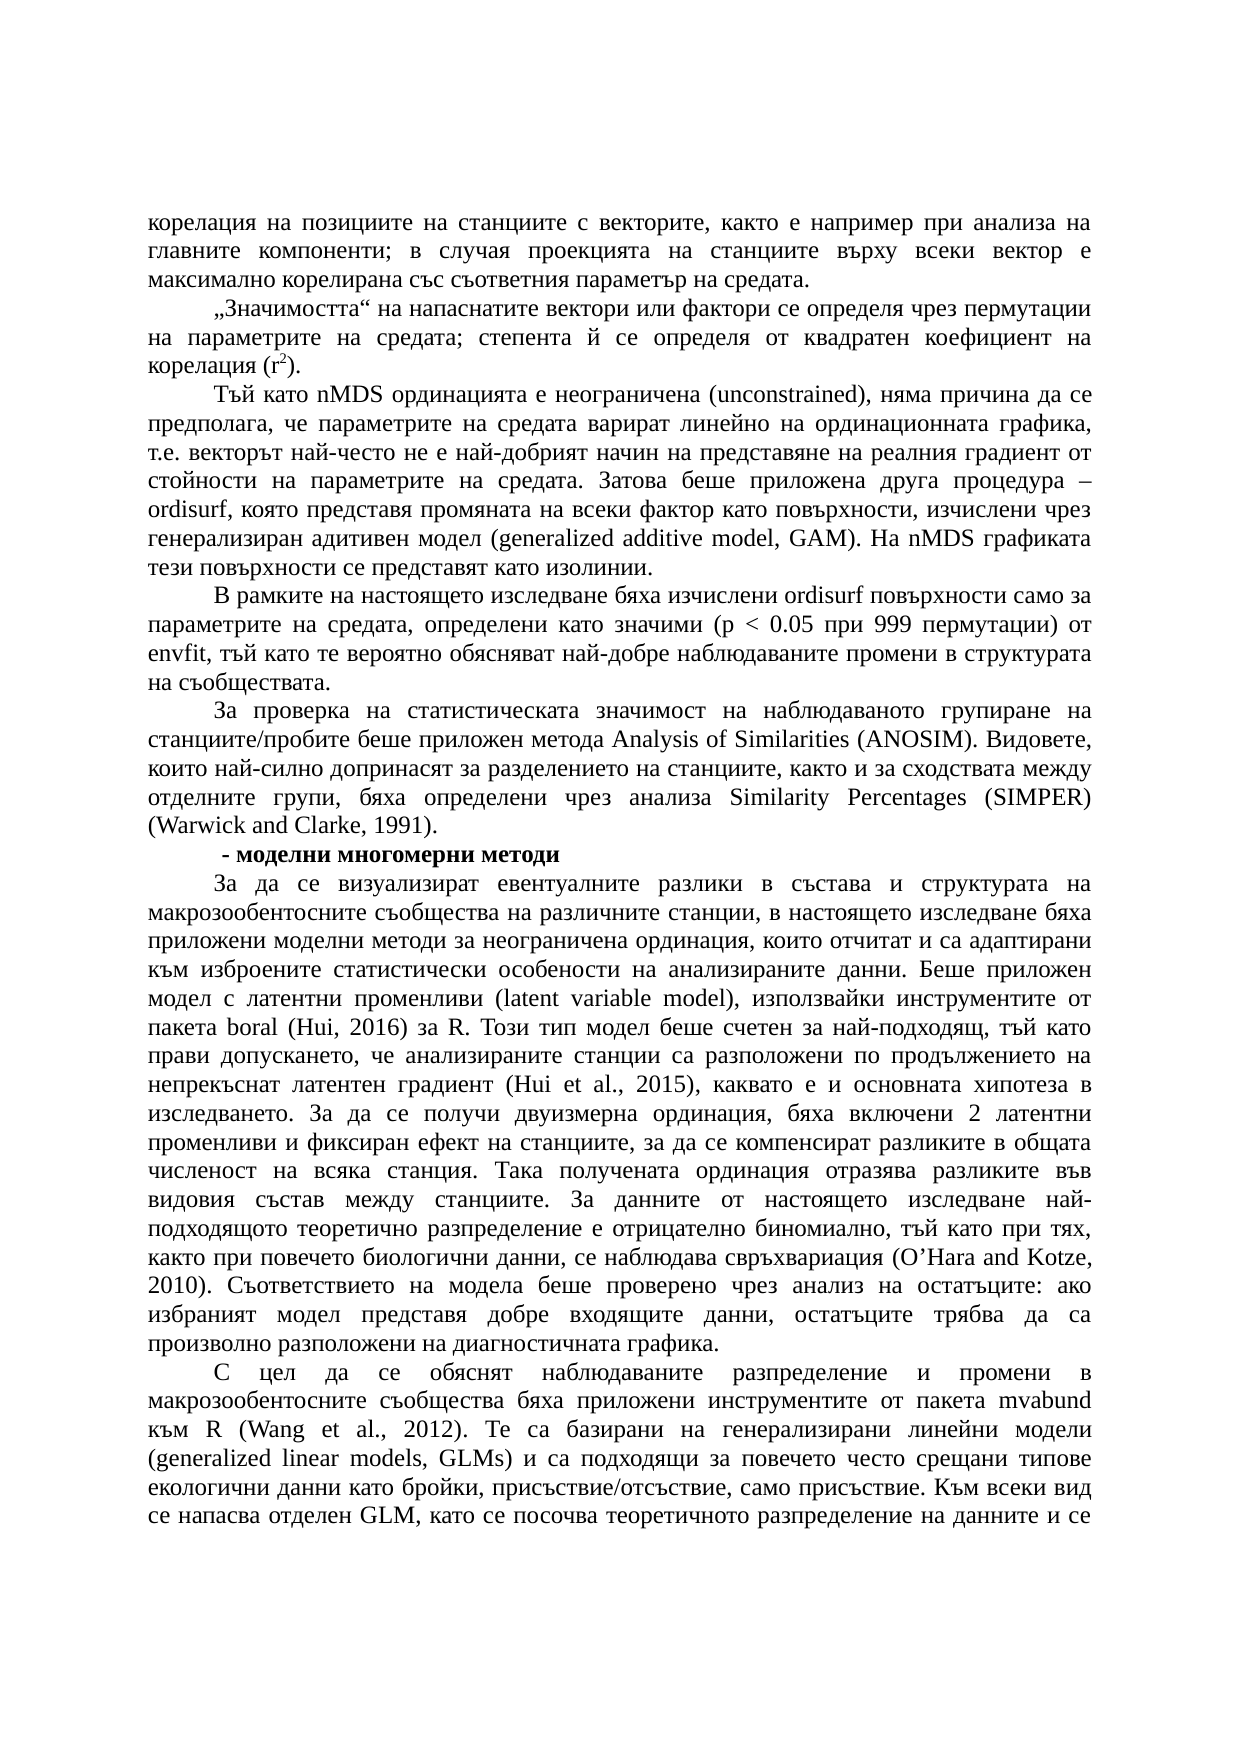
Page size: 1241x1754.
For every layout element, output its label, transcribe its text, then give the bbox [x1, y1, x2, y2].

text - моделни многомерни методи [148, 839, 1093, 868]
text Тъй като nMDS ординацията е неограничена (unconstrained), няма причина да се предполага, че параметрите на средата варират линейно на ординационната графика, т.е. векторът най-често не е най-добрият начин на представяне на реалния градиент от стойности на параметрите на средата. Затова беше приложена друга процедура – ordisurf, която представя промяната на всеки фактор като повърхности, изчислени чрез генерализиран адитивен модел (generalized additive model, GAM). На nMDS графиката тези повърхности се представят като изолинии. [148, 379, 1093, 580]
text С цел да се обяснят наблюдаваните разпределение и промени в макрозообентосните съобщества бяха приложени инструментите от пакета mvabund към R (Wang et al., 2012). Те са базирани на генерализирани линейни модели (generalized linear models, GLMs) и са подходящи за повечето често срещани типове екологични данни като бройки, присъствие/отсъствие, само присъствие. Към всеки вид се напасва отделен GLM, като се посочва теоретичното разпределение на данните и се [148, 1357, 1093, 1529]
text корелация на позициите на станциите с векторите, както е например при анализа на главните компоненти; в случая проекцията на станциите върху всеки вектор е максимално корелирана със съответния параметър на средата. [148, 207, 1093, 293]
text За проверка на статистическата значимост на наблюдаваното групиране на станциите/пробите беше приложен метода Analysis of Similarities (ANOSIM). Видовете, които най-силно допринасят за разделението на станциите, както и за сходствата между отделните групи, бяха определени чрез анализа Similarity Percentages (SIMPER) (Warwick and Clarke, 1991). [148, 695, 1093, 839]
text За да се визуализират евентуалните разлики в състава и структурата на макрозообентосните съобщества на различните станции, в настоящето изследване бяха приложени моделни методи за неограничена ординация, които отчитат и са адаптирани към изброените статистически особености на анализираните данни. Беше приложен модел с латентни променливи (latent variable model), използвайки инструментите от пакета boral (Hui, 2016) за R. Този тип модел беше счетен за най-подходящ, тъй като прави допускането, че анализираните станции са разположени по продължението на непрекъснат латентен градиент (Hui et al., 2015), каквато е и основната хипотеза в изследването. За да се получи двуизмерна ординация, бяха включени 2 латентни променливи и фиксиран ефект на станциите, за да се компенсират разликите в общата численост на всяка станция. Така получената ординация отразява разликите във видовия състав между станциите. За данните от настоящето изследване най-подходящото теоретично разпределение е отрицателно биномиално, тъй като при тях, както при повечето биологични данни, се наблюдава свръхвариация (O’Hara and Kotze, 2010). Съответствието на модела беше проверено чрез анализ на остатъците: ако избраният модел представя добре входящите данни, остатъците трябва да са произволно разположени на диагностичната графика. [148, 868, 1093, 1357]
text „Значимостта“ на напаснатите вектори или фактори се определя чрез пермутации на параметрите на средата; степента й се определя от квадратен коефициент на корелация (r2). [148, 293, 1093, 379]
text В рамките на настоящето изследване бяха изчислени ordisurf повърхности само за параметрите на средата, определени като значими (p < 0.05 при 999 пермутации) от envfit, тъй като те вероятно обясняват най-добре наблюдаваните промени в структурата на съобществата. [148, 580, 1093, 695]
